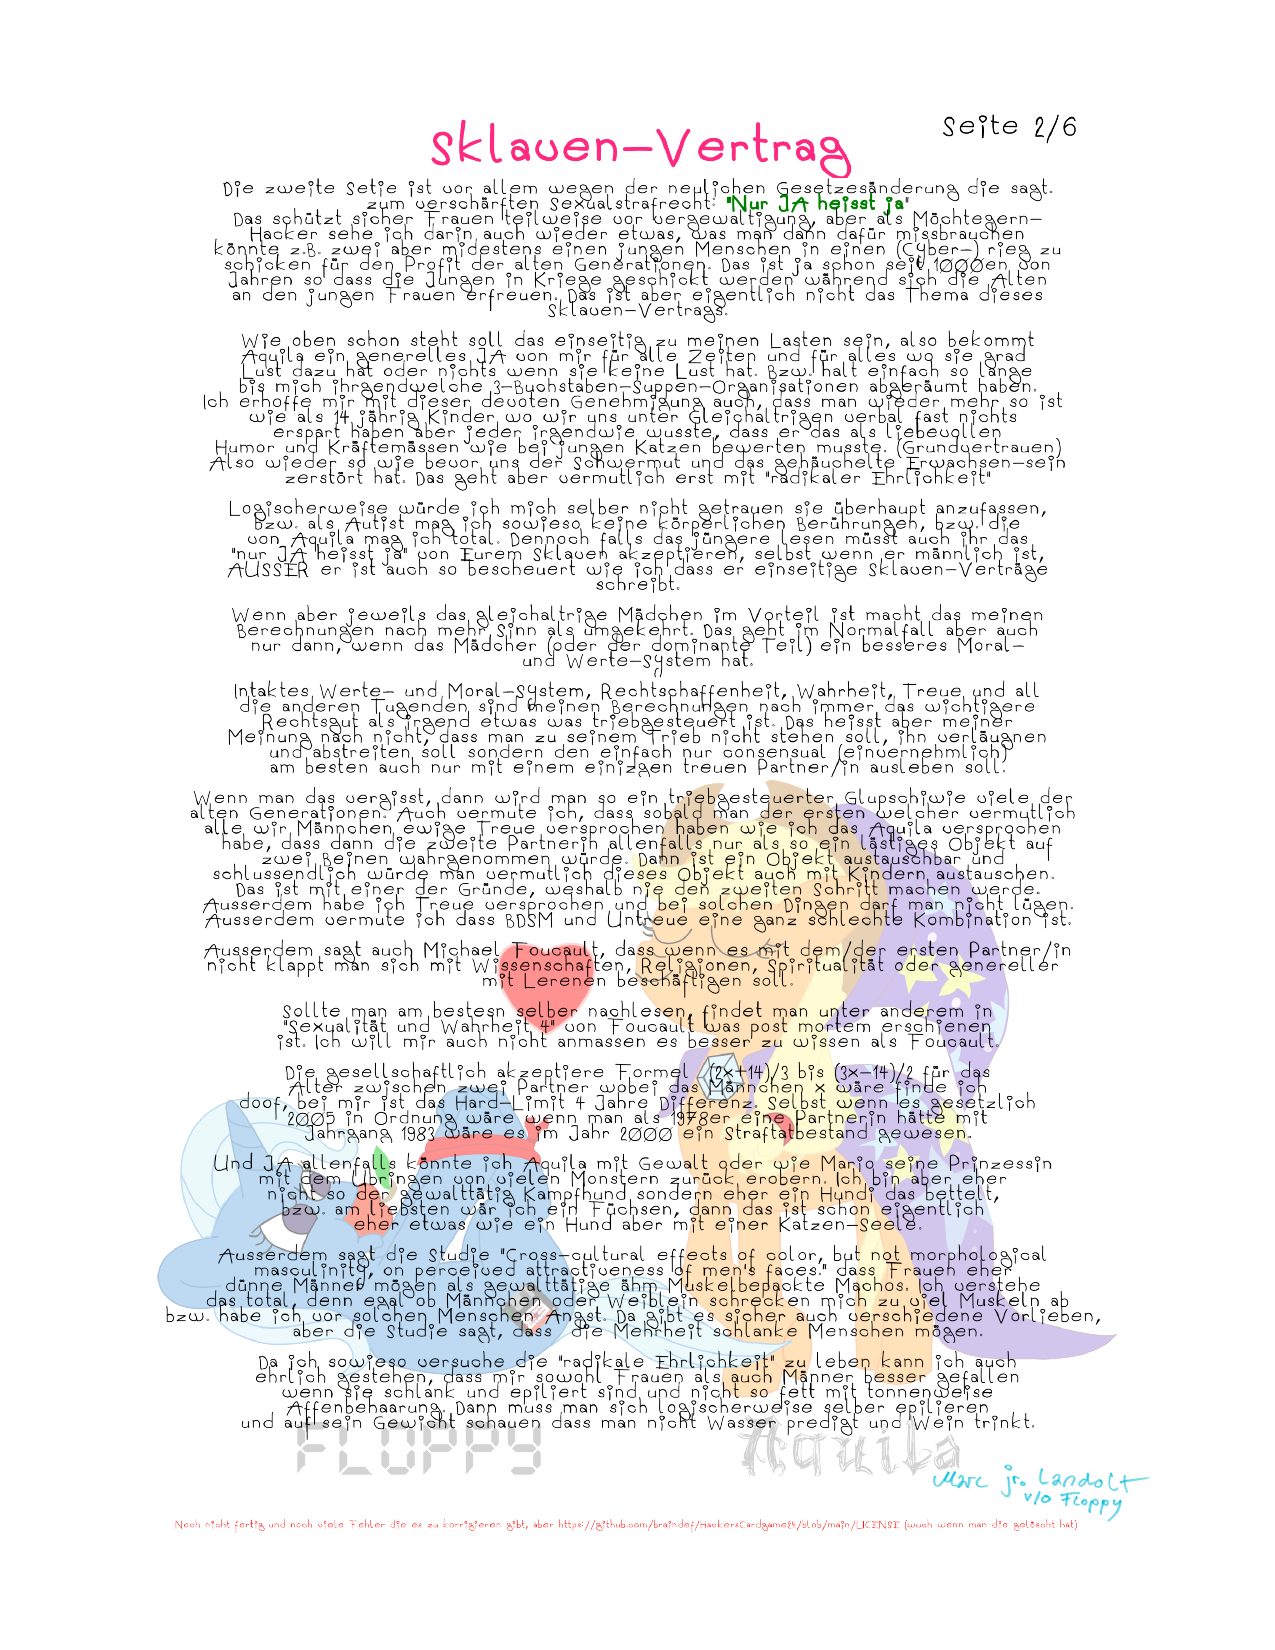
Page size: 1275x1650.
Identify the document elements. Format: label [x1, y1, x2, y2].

picture [118, 78, 1157, 1549]
